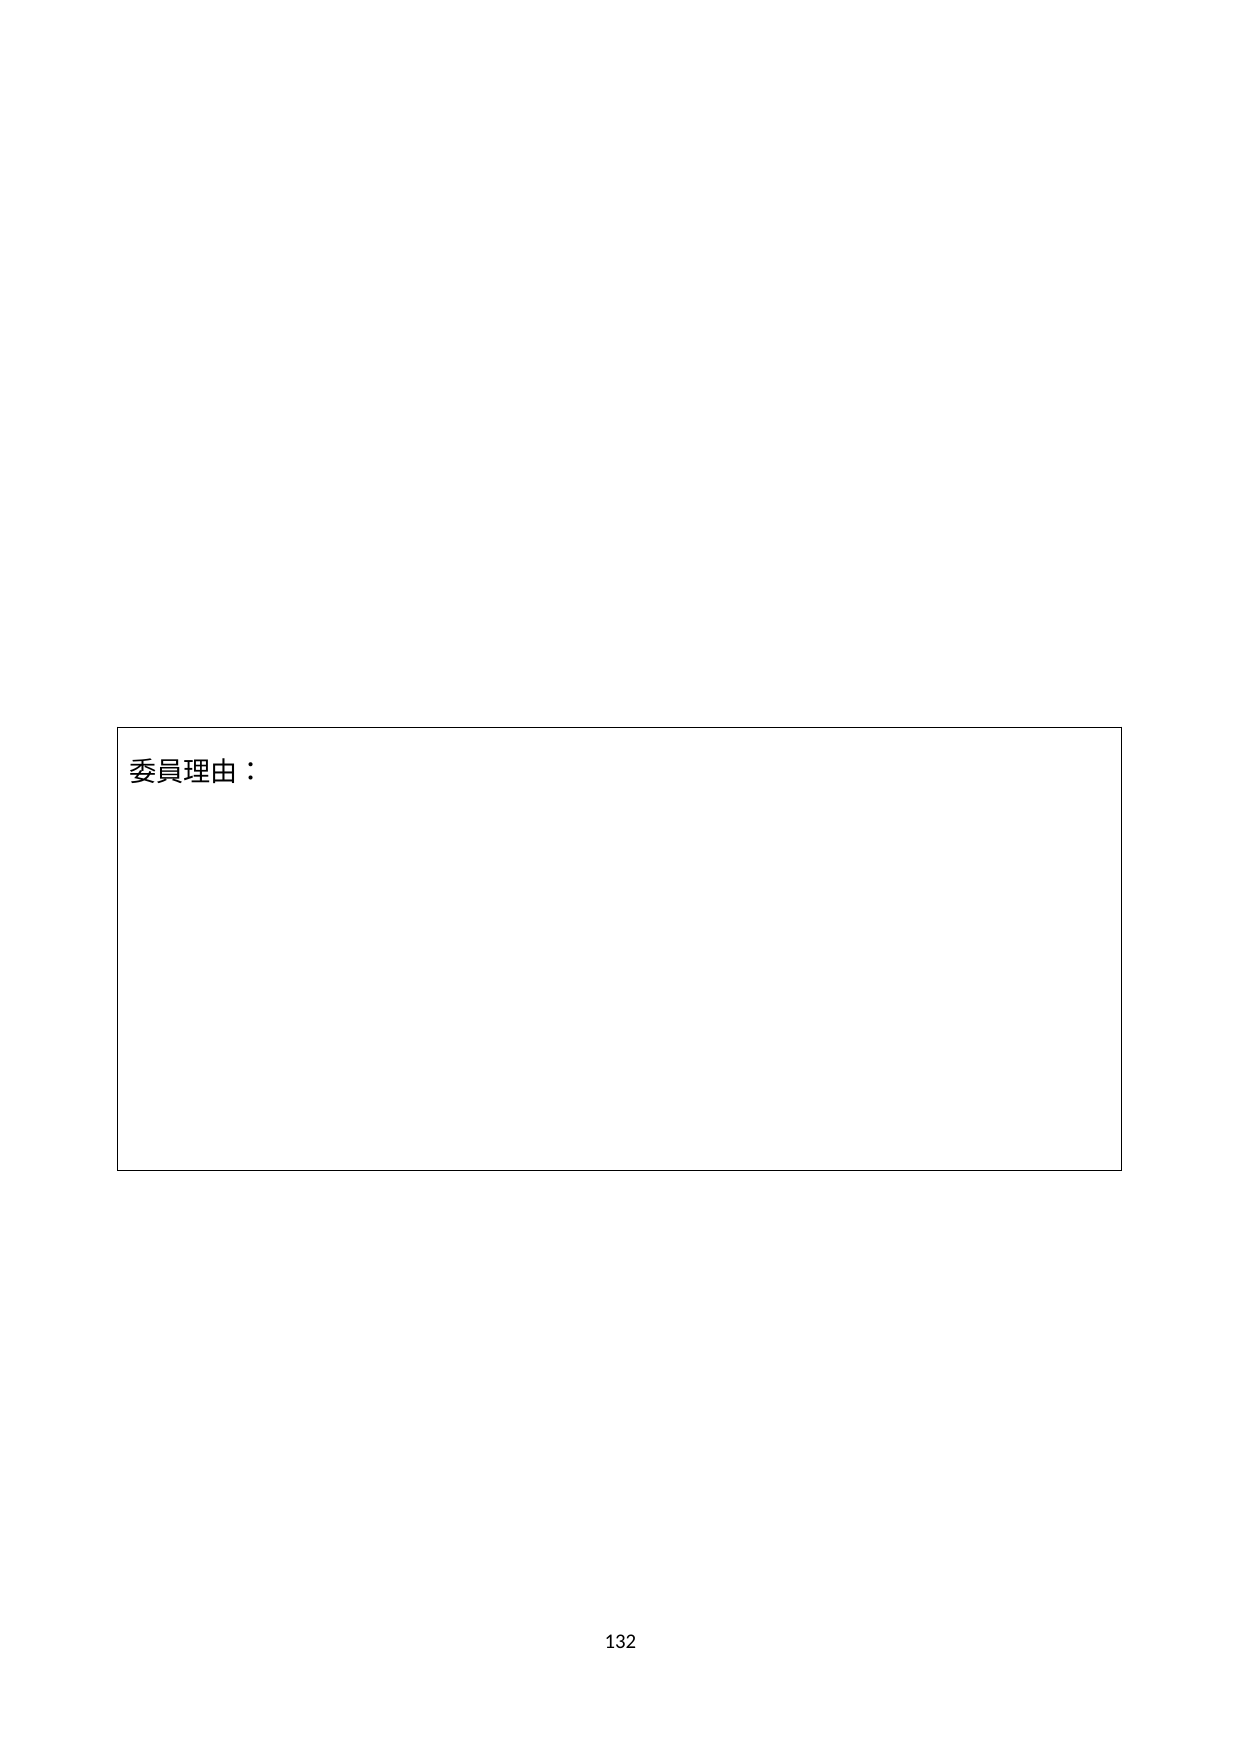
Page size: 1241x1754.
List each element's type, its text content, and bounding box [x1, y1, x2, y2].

table_header 委員理由： [118, 728, 1121, 1170]
